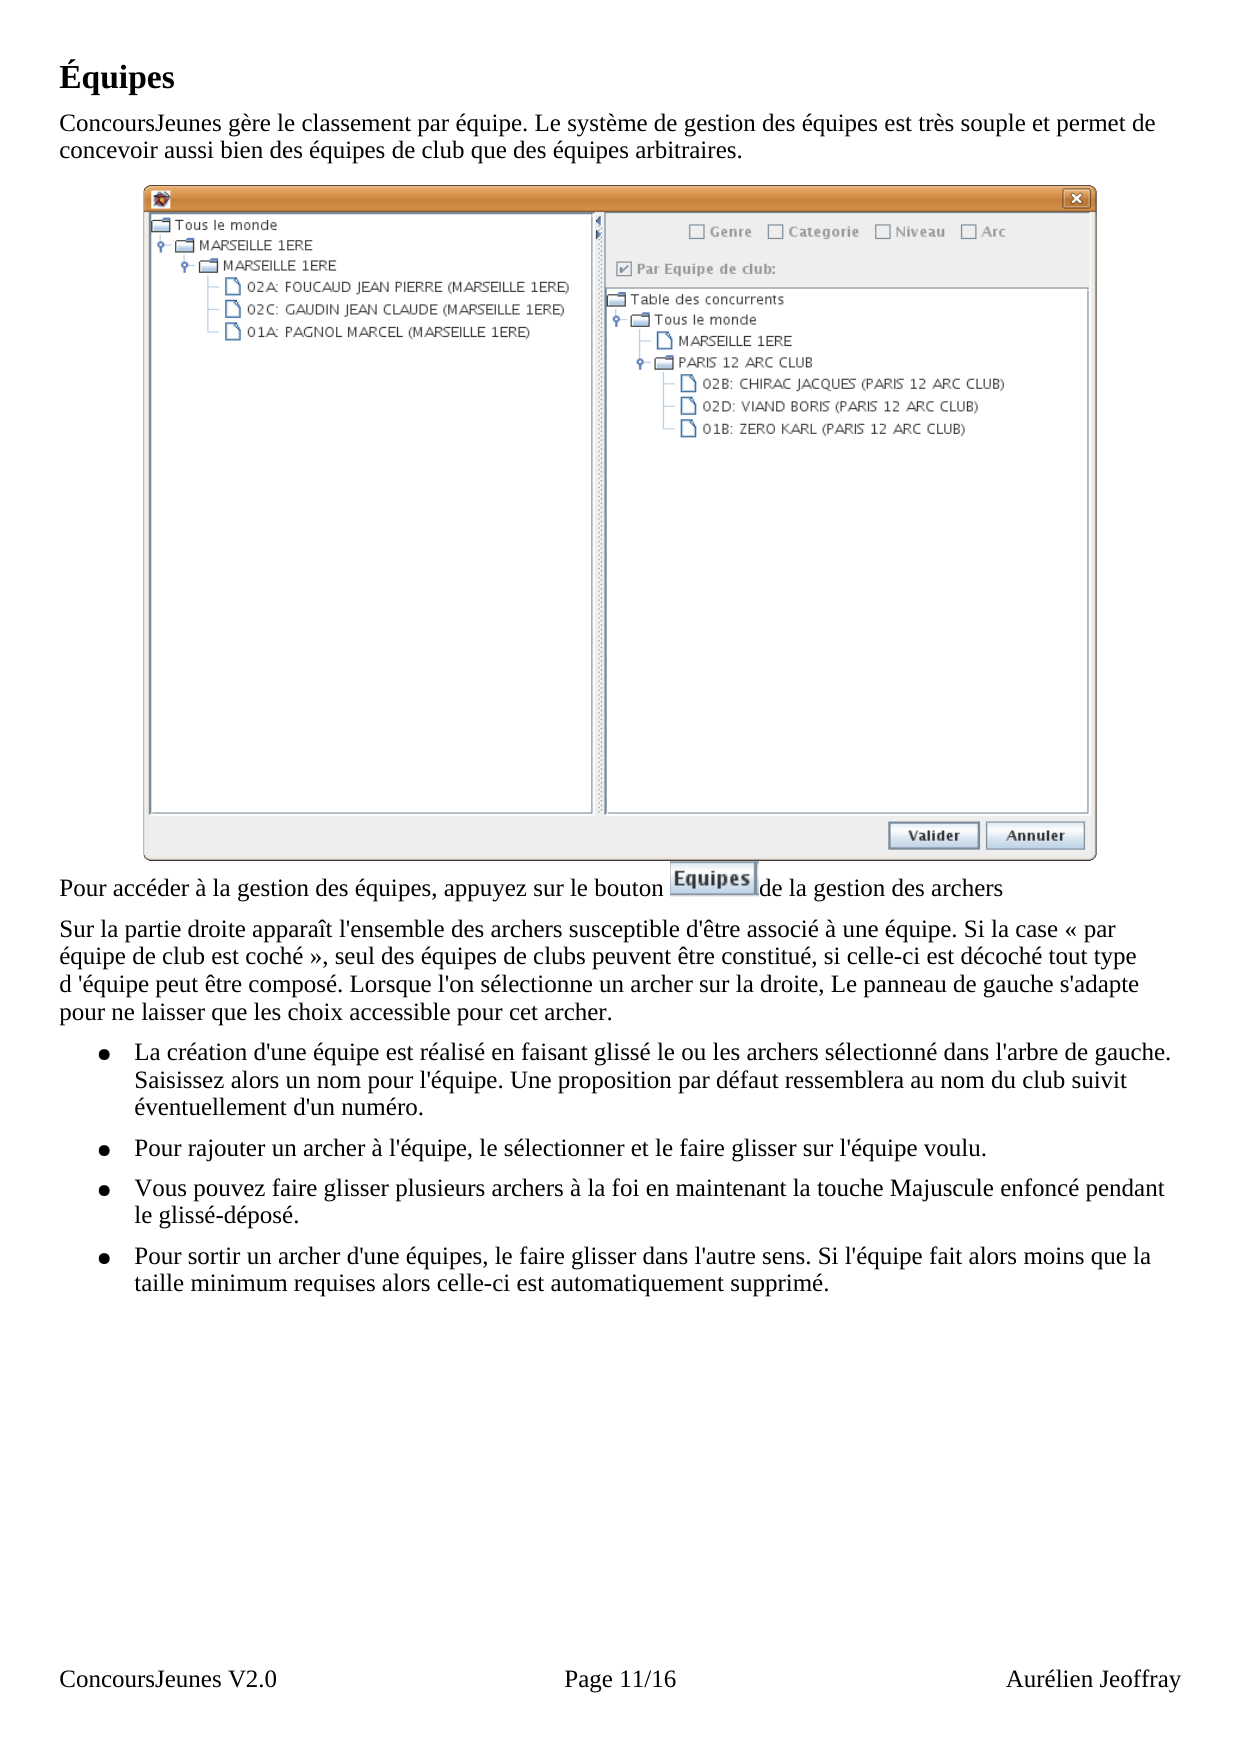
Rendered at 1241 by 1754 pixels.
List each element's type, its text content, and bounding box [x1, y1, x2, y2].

text ConcoursJeunes gère le classement par équipe. Le système de gestion des équipes est très souple et permet de concevoir aussi bien des équipes de club que des équipes arbitraires. [59, 109, 1181, 164]
list Pour sortir un archer d'une équipes, le faire glisser dans l'autre sens. Si l'équipe fait alors moins que la taille minimum requises alors celle-ci est automatiquement supprimé. [97, 1242, 1181, 1297]
list La création d'une équipe est réalisé en faisant glissé le ou les archers sélectionné dans l'arbre de gauche. Saisissez alors un nom pour l'équipe. Une proposition par défaut ressemblera au nom du club suivit éventuellement d'un numéro. [97, 1038, 1181, 1121]
picture [143, 185, 1097, 897]
text Sur la partie droite apparaît l'ensemble des archers susceptible d'être associé à une équipe. Si la case « par équipe de club est coché », seul des équipes de clubs peuvent être constitué, si celle-ci est décoché tout type d 'équipe peut être composé. Lorsque l'on sélectionne un archer sur la droite, Le panneau de gauche s'adapte pour ne laisser que les choix accessible pour cet archer. [59, 915, 1181, 1026]
list Pour rajouter un archer à l'équipe, le sélectionner et le faire glisser sur l'équipe voulu. [97, 1134, 1181, 1161]
list Vous pouvez faire glisser plusieurs archers à la foi en maintenant la touche Majuscule enfoncé pendant le glissé-déposé. [97, 1174, 1181, 1229]
subtitle Équipes [59, 59, 1181, 96]
text Pour accéder à la gestion des équipes, appuyez sur le bouton de la gestion des archers [59, 177, 1181, 902]
